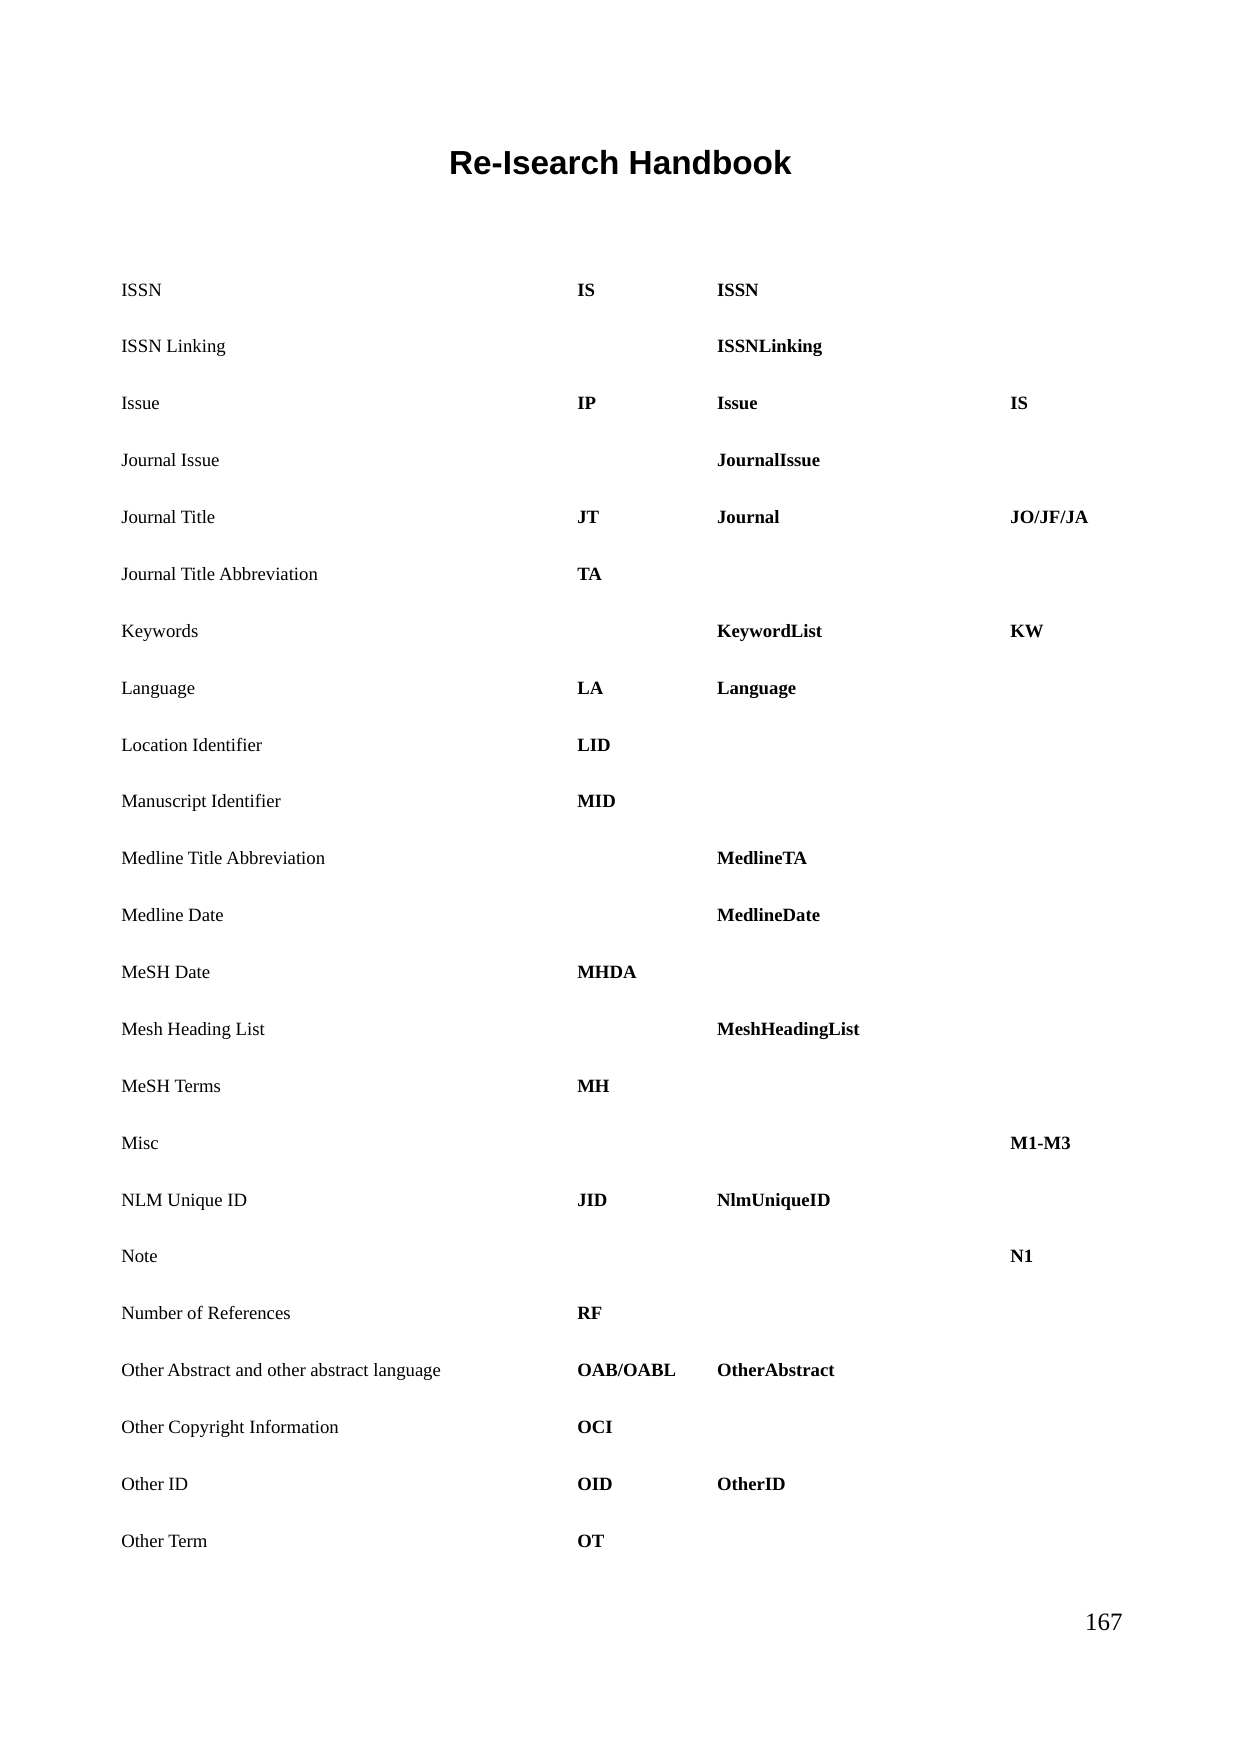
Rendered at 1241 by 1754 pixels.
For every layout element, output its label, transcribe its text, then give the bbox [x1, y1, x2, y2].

table_cell Journal Title [118, 503, 574, 560]
table_cell ​ [574, 844, 714, 901]
table_cell ​ [1007, 1413, 1122, 1470]
table_cell LID [574, 731, 714, 787]
table_cell Manuscript Identifier [118, 788, 574, 844]
table_cell Language [118, 674, 574, 731]
table_cell [574, 212, 714, 276]
table_cell JO/JF/JA [1007, 503, 1122, 560]
table_cell ​ [574, 333, 714, 389]
table_cell ​ [1007, 731, 1122, 787]
table_cell ISSNLinking [714, 333, 1007, 389]
table_cell Number of References [118, 1299, 574, 1356]
table_cell MeSH Date [118, 958, 574, 1015]
table_cell ​ [714, 788, 1007, 844]
table_cell OT [574, 1527, 714, 1554]
table_cell MH [574, 1072, 714, 1129]
table_cell Journal Issue [118, 446, 574, 503]
table_cell MID [574, 788, 714, 844]
table_cell OID [574, 1470, 714, 1527]
table_cell JT [574, 503, 714, 560]
table_cell JID [574, 1186, 714, 1242]
table_cell M1-M3 [1007, 1129, 1122, 1186]
table_cell Other ID [118, 1470, 574, 1527]
table_cell MeshHeadingList [714, 1015, 1007, 1072]
table_cell Issue [714, 389, 1007, 446]
table_cell Note [118, 1243, 574, 1299]
table_cell ​ [1007, 1072, 1122, 1129]
table_cell N1 [1007, 1243, 1122, 1299]
table_cell MeSH Terms [118, 1072, 574, 1129]
table_cell ISSN Linking [118, 333, 574, 389]
table_cell Misc [118, 1129, 574, 1186]
table_cell OtherAbstract [714, 1356, 1007, 1413]
table_cell Journal [714, 503, 1007, 560]
table_cell Journal Title Abbreviation [118, 560, 574, 617]
table_cell Mesh Heading List [118, 1015, 574, 1072]
table_cell Location Identifier [118, 731, 574, 787]
table_cell NlmUniqueID [714, 1186, 1007, 1242]
table_cell ​ [574, 1243, 714, 1299]
table_cell KW [1007, 617, 1122, 674]
table_cell ​ [574, 617, 714, 674]
table_cell MHDA [574, 958, 714, 1015]
table_cell ​ [714, 1413, 1007, 1470]
table_cell ​ [1007, 560, 1122, 617]
table_cell ​ [1007, 674, 1122, 731]
table_cell Language [714, 674, 1007, 731]
table_cell [118, 212, 574, 276]
table_cell ​ [574, 446, 714, 503]
table_cell ​ [714, 958, 1007, 1015]
table_cell ​ [1007, 1527, 1122, 1554]
table_cell ​ [574, 1015, 714, 1072]
table_cell OCI [574, 1413, 714, 1470]
table_cell ​ [1007, 276, 1122, 332]
table_cell Issue [118, 389, 574, 446]
table_cell Other Abstract and other abstract language [118, 1356, 574, 1413]
table_cell OtherID [714, 1470, 1007, 1527]
table_cell OAB/OABL [574, 1356, 714, 1413]
table_cell ​ [1007, 1299, 1122, 1356]
table_cell ​ [1007, 1186, 1122, 1242]
table_cell ​ [714, 1129, 1007, 1186]
table_cell ​ [714, 1072, 1007, 1129]
table_cell ​ [1007, 958, 1122, 1015]
table_cell ​ [714, 212, 1007, 276]
table_cell ISSN [714, 276, 1007, 332]
table_cell ​ [714, 1527, 1007, 1554]
table_cell ​ [1007, 844, 1122, 901]
table_cell ​ [1007, 901, 1122, 958]
table_cell KeywordList [714, 617, 1007, 674]
table_cell ​ [1007, 788, 1122, 844]
table_cell IP [574, 389, 714, 446]
table_cell LA [574, 674, 714, 731]
table_cell IS [574, 276, 714, 332]
table_cell Keywords [118, 617, 574, 674]
table_cell ​ [714, 731, 1007, 787]
table_cell ​ [714, 1243, 1007, 1299]
table_cell ISSN [118, 276, 574, 332]
table_cell Other Term [118, 1527, 574, 1554]
table_cell ​ [1007, 1015, 1122, 1072]
table_cell [1007, 212, 1122, 276]
table_cell NLM Unique ID [118, 1186, 574, 1242]
table_cell IS [1007, 389, 1122, 446]
table_cell MedlineTA [714, 844, 1007, 901]
table_cell ​ [714, 1299, 1007, 1356]
table_cell ​ [714, 560, 1007, 617]
table_cell ​ [1007, 1470, 1122, 1527]
table_cell Medline Title Abbreviation [118, 844, 574, 901]
table_cell ​ [1007, 446, 1122, 503]
table_cell Other Copyright Information [118, 1413, 574, 1470]
table_cell ​ [574, 1129, 714, 1186]
table_cell JournalIssue [714, 446, 1007, 503]
table_cell ​ [1007, 1356, 1122, 1413]
table_cell MedlineDate [714, 901, 1007, 958]
table_cell RF [574, 1299, 714, 1356]
table_cell TA [574, 560, 714, 617]
table_cell Medline Date [118, 901, 574, 958]
table_cell ​ [574, 901, 714, 958]
table_cell ​ [1007, 333, 1122, 389]
